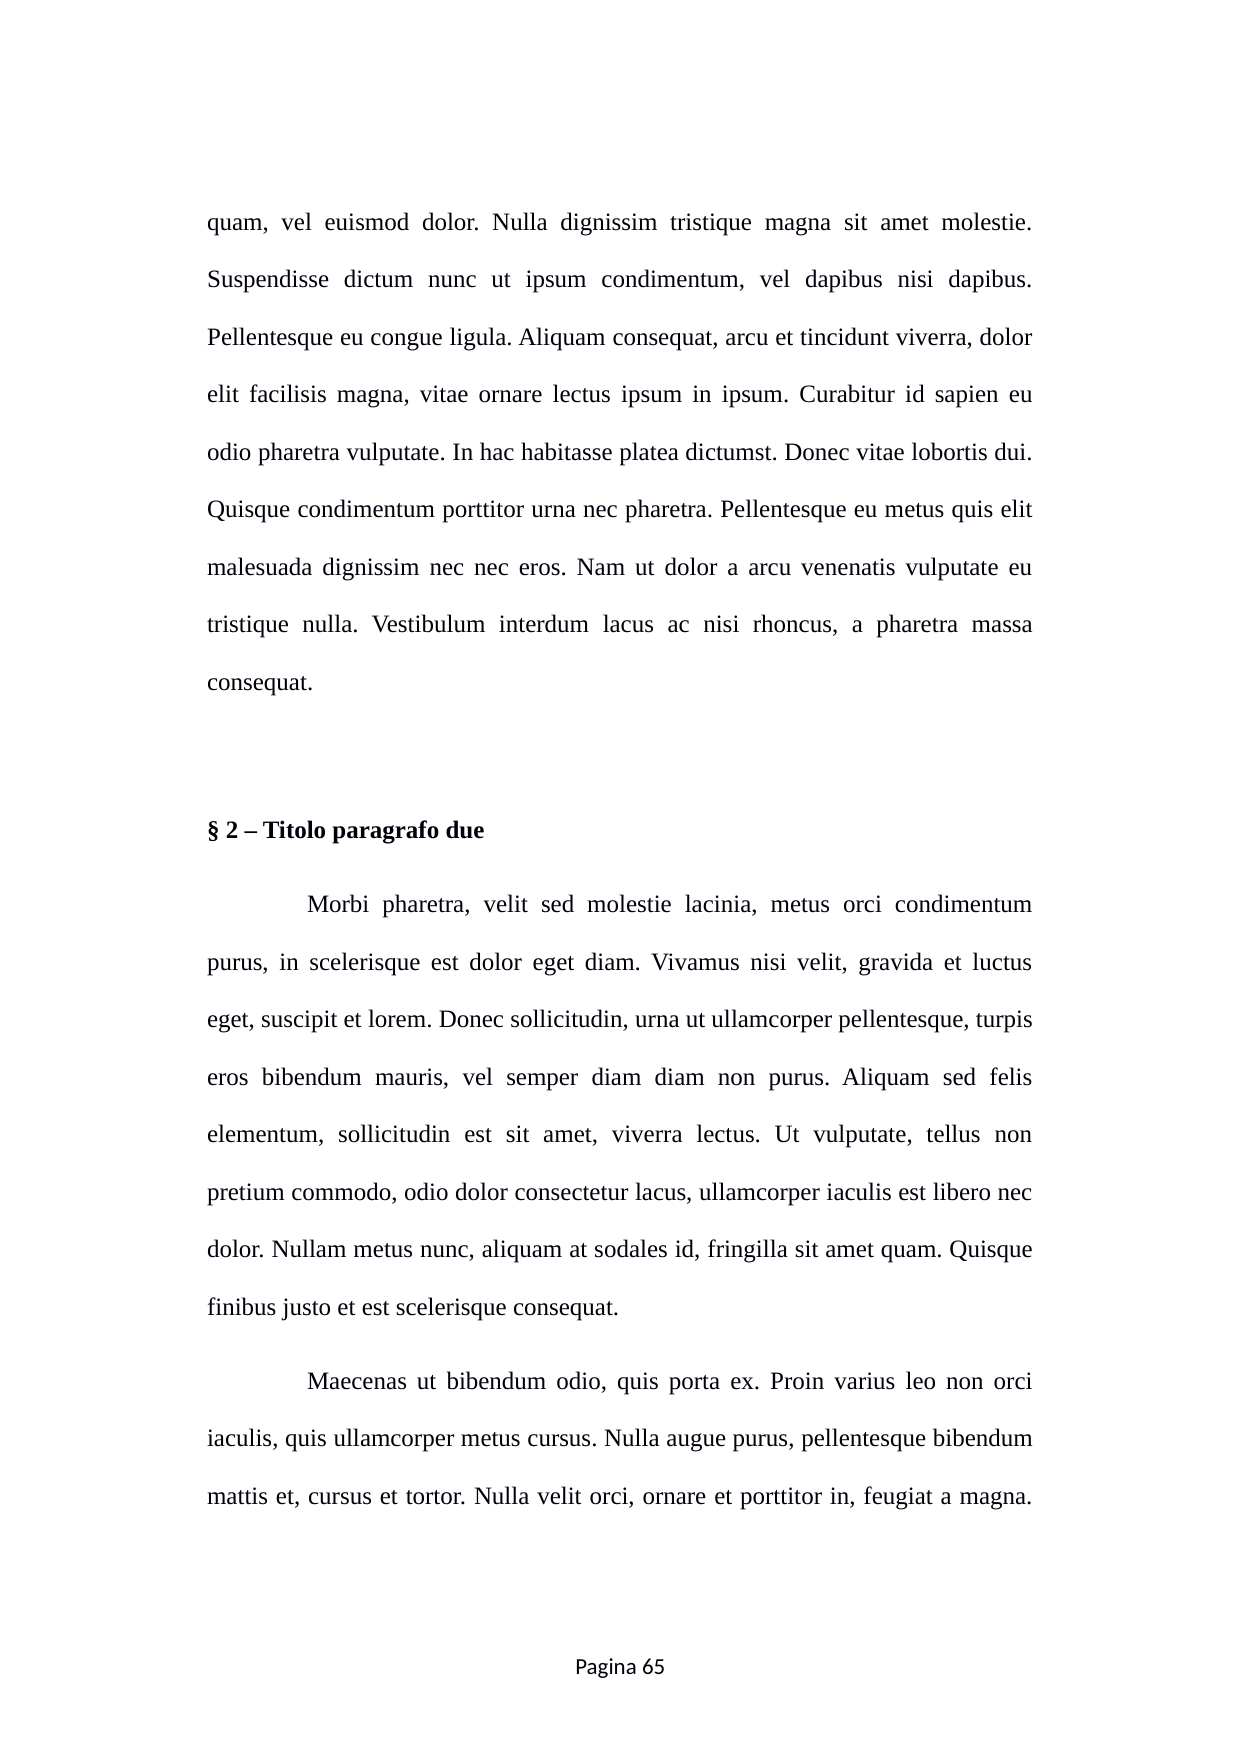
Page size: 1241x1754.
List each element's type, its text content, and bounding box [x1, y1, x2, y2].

text § 2 – Titolo paragrafo due [207, 815, 1033, 844]
text Maecenas ut bibendum odio, quis porta ex. Proin varius leo non orci iaculis, quis ullamcorper metus cursus. Nulla augue purus, pellentesque bibendum mattis et, cursus et tortor. Nulla velit orci, ornare et porttitor in, feugiat a magna. [207, 1366, 1033, 1510]
text quam, vel euismod dolor. Nulla dignissim tristique magna sit amet molestie. Suspendisse dictum nunc ut ipsum condimentum, vel dapibus nisi dapibus. Pellentesque eu congue ligula. Aliquam consequat, arcu et tincidunt viverra, dolor elit facilisis magna, vitae ornare lectus ipsum in ipsum. Curabitur id sapien eu odio pharetra vulputate. In hac habitasse platea dictumst. Donec vitae lobortis dui. Quisque condimentum porttitor urna nec pharetra. Pellentesque eu metus quis elit malesuada dignissim nec nec eros. Nam ut dolor a arcu venenatis vulputate eu tristique nulla. Vestibulum interdum lacus ac nisi rhoncus, a pharetra massa consequat. [207, 207, 1033, 696]
text Morbi pharetra, velit sed molestie lacinia, metus orci condimentum purus, in scelerisque est dolor eget diam. Vivamus nisi velit, gravida et luctus eget, suscipit et lorem. Donec sollicitudin, urna ut ullamcorper pellentesque, turpis eros bibendum mauris, vel semper diam diam non purus. Aliquam sed felis elementum, sollicitudin est sit amet, viverra lectus. Ut vulputate, tellus non pretium commodo, odio dolor consectetur lacus, ullamcorper iaculis est libero nec dolor. Nullam metus nunc, aliquam at sodales id, fringilla sit amet quam. Quisque finibus justo et est scelerisque consequat. [207, 889, 1033, 1321]
